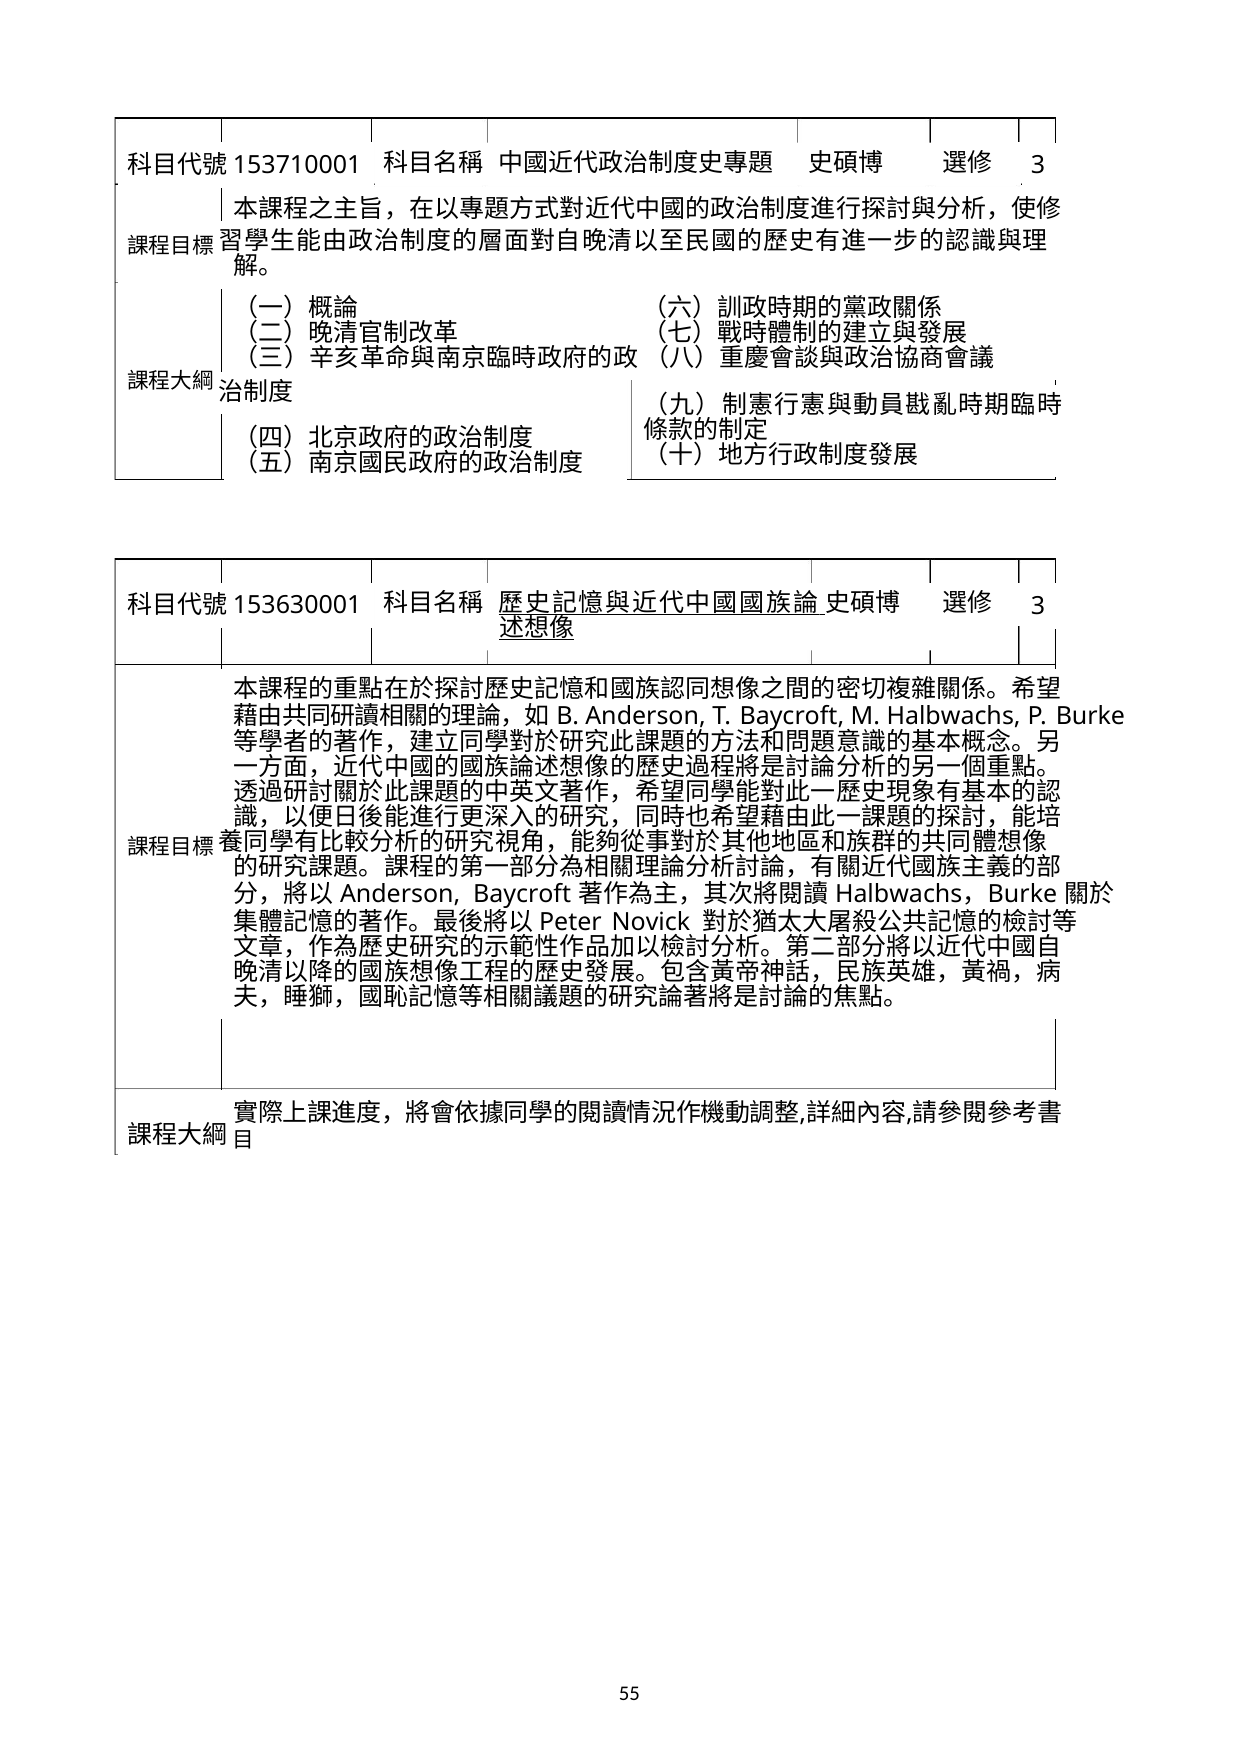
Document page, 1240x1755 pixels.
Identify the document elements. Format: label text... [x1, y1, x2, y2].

text 選修 [942, 592, 1012, 617]
text 解。 [233, 255, 1185, 280]
text 述想像 [499, 617, 958, 642]
text 等學者的著作，建立同學對於研究此課題的方法和問題意識的基本概念。另 [233, 730, 1184, 755]
text 分，將以 Anderson, Baycroft 著作為主，其次將閱讀 Halbwachs，Burke 關於 [233, 880, 1184, 908]
text （三）辛亥革命與南京臨時政府的政 （八）重慶會談與政治協商會議 [233, 346, 1089, 371]
text （二）晚清官制改革 （七）戰時體制的建立與發展 [233, 321, 1089, 346]
text 科目名稱 中國近代政治制度史專題 史碩博 [383, 151, 933, 176]
text （四）北京政府的政治制度 [233, 426, 618, 451]
text （十）地方行政制度發展 [643, 443, 1106, 468]
text 夫，睡獅，國恥記憶等相關議題的研究論著將是討論的焦點。 [233, 986, 1184, 1011]
text 本課程之主旨，在以專題方式對近代中國的政治制度進行探討與分析，使修 [233, 197, 1168, 221]
text （九）制憲行憲與動員戡亂時期臨時 [643, 393, 1106, 418]
text 藉由共同研讀相關的理論，如 B. Anderson, T. Baycroft, M. Halbwachs, P. Burke [233, 702, 1184, 730]
text 一方面，近代中國的國族論述想像的歷史過程將是討論分析的另一個重點。 [233, 755, 1184, 780]
text 識，以便日後能進行更深入的研究，同時也希望藉由此一課題的探討，能培 [233, 805, 1184, 830]
text 3 [1031, 152, 1063, 179]
text 課程目標 習學生能由政治制度的層面對自晚清以至民國的歷史有進一步的認識與理 [127, 230, 1185, 255]
picture [114, 117, 1056, 480]
text 晚清以降的國族想像工程的歷史發展。包含黃帝神話，民族英雄，黃禍，病 [233, 961, 1184, 986]
text 55 [619, 1681, 653, 1706]
text （一）概論 （六）訓政時期的黨政關係 [233, 296, 1089, 321]
text 課程目標 養同學有比較分析的研究視角，能夠從事對於其他地區和族群的共同體想像 [127, 830, 1184, 855]
text 選修 [942, 151, 1012, 176]
text 條款的制定 [643, 418, 1106, 443]
text （五）南京國民政府的政治制度 [233, 451, 618, 476]
picture [114, 558, 1056, 1155]
text 3 [1031, 592, 1063, 620]
text 課程大綱 治制度 [127, 381, 328, 406]
text 本課程的重點在於探討歷史記憶和國族認同想像之間的密切複雜關係。希望 [233, 677, 1184, 702]
text 科目代號 153630001 [127, 592, 366, 619]
text 科目代號 153710001 [127, 151, 366, 179]
text 科目名稱 歷史記憶與近代中國國族論 史碩博 [383, 592, 933, 617]
text 實際上課進度，將會依據同學的閱讀情況作機動調整,詳細內容,請參閱參考書 [233, 1099, 1184, 1127]
text 的研究課題。課程的第一部分為相關理論分析討論，有關近代國族主義的部 [233, 855, 1184, 880]
text 課程大綱 目 [127, 1127, 1184, 1147]
text 文章，作為歷史研究的示範性作品加以檢討分析。第二部分將以近代中國自 [233, 936, 1184, 961]
text 透過研討關於此課題的中英文著作，希望同學能對此一歷史現象有基本的認 [233, 780, 1184, 805]
text 集體記憶的著作。最後將以 Peter Novick 對於猶太大屠殺公共記憶的檢討等 [233, 908, 1184, 936]
